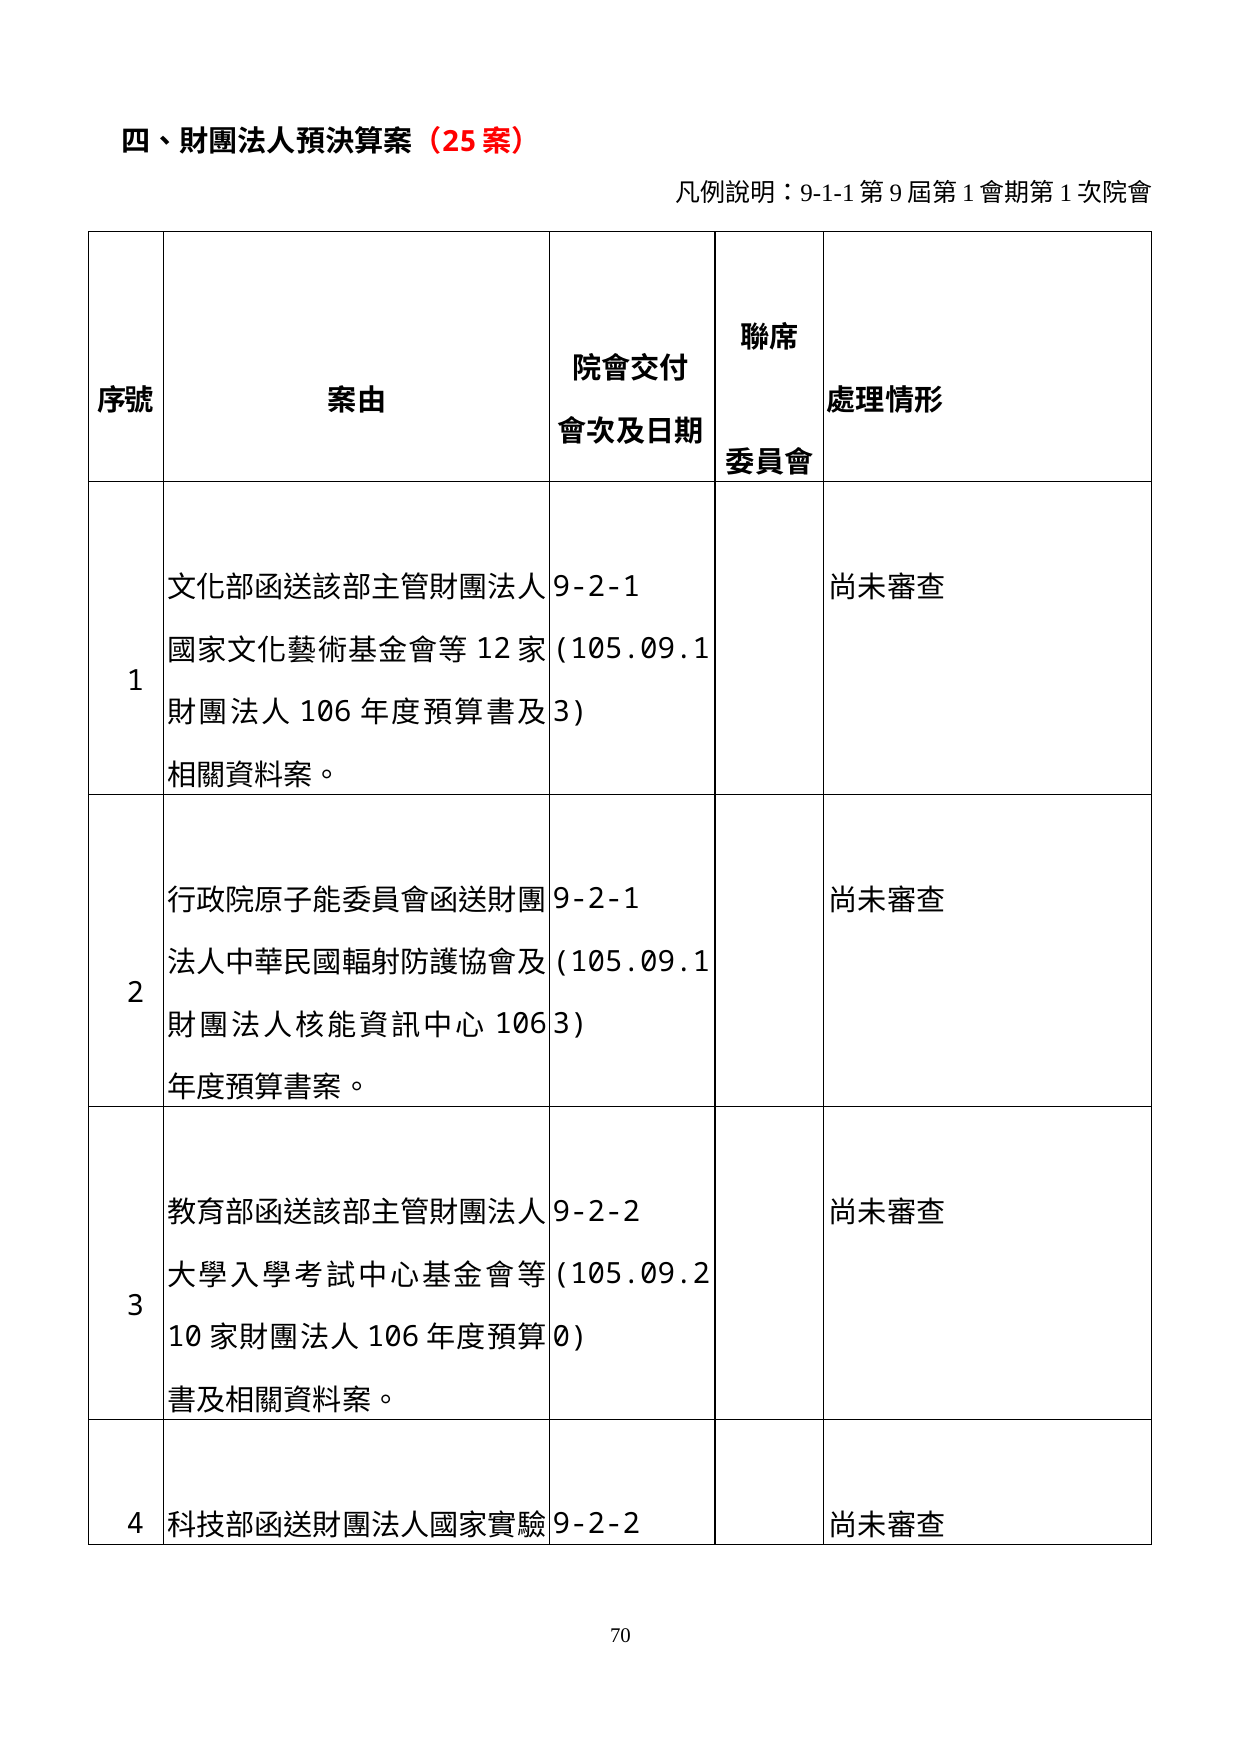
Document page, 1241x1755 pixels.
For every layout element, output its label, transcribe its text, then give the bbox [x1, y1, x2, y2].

table_cell [716, 795, 823, 1106]
table_cell 9-2-1 (105.09.13) [550, 482, 714, 793]
table_header 處理情形 [824, 232, 1151, 481]
table_header 院會交付 會次及日期 [550, 232, 714, 481]
table_cell [89, 1107, 163, 1418]
table_cell 尚未審查 [824, 482, 1151, 793]
table_cell 9-2-2 [550, 1420, 714, 1543]
table_cell [89, 1420, 163, 1543]
table_cell 科技部函送財團法人國家實驗 [164, 1420, 549, 1543]
table_cell [716, 1420, 823, 1543]
table_cell [716, 482, 823, 793]
text 凡例說明：9-1-1第9屆第1會期第1次院會 [89, 173, 1152, 209]
table_cell 尚未審查 [824, 1107, 1151, 1418]
text 四、財團法人預決算案（25案） [89, 118, 1152, 160]
table_cell 9-2-1 (105.09.13) [550, 795, 714, 1106]
table_header 聯席 委員會 [716, 232, 823, 481]
table_header 序號 [89, 232, 163, 481]
table_cell [89, 482, 163, 793]
table_cell 尚未審查 [824, 1420, 1151, 1543]
table_cell 行政院原子能委員會函送財團法人中華民國輻射防護協會及財團法人核能資訊中心106年度預算書案。 [164, 795, 549, 1106]
table_cell 9-2-2 (105.09.20) [550, 1107, 714, 1418]
table_cell [89, 795, 163, 1106]
table_cell 文化部函送該部主管財團法人國家文化藝術基金會等12家財團法人106年度預算書及相關資料案。 [164, 482, 549, 793]
table_header 案由 [164, 232, 549, 481]
table_cell 尚未審查 [824, 795, 1151, 1106]
table_cell 教育部函送該部主管財團法人大學入學考試中心基金會等10家財團法人106年度預算書及相關資料案。 [164, 1107, 549, 1418]
table_cell [716, 1107, 823, 1418]
